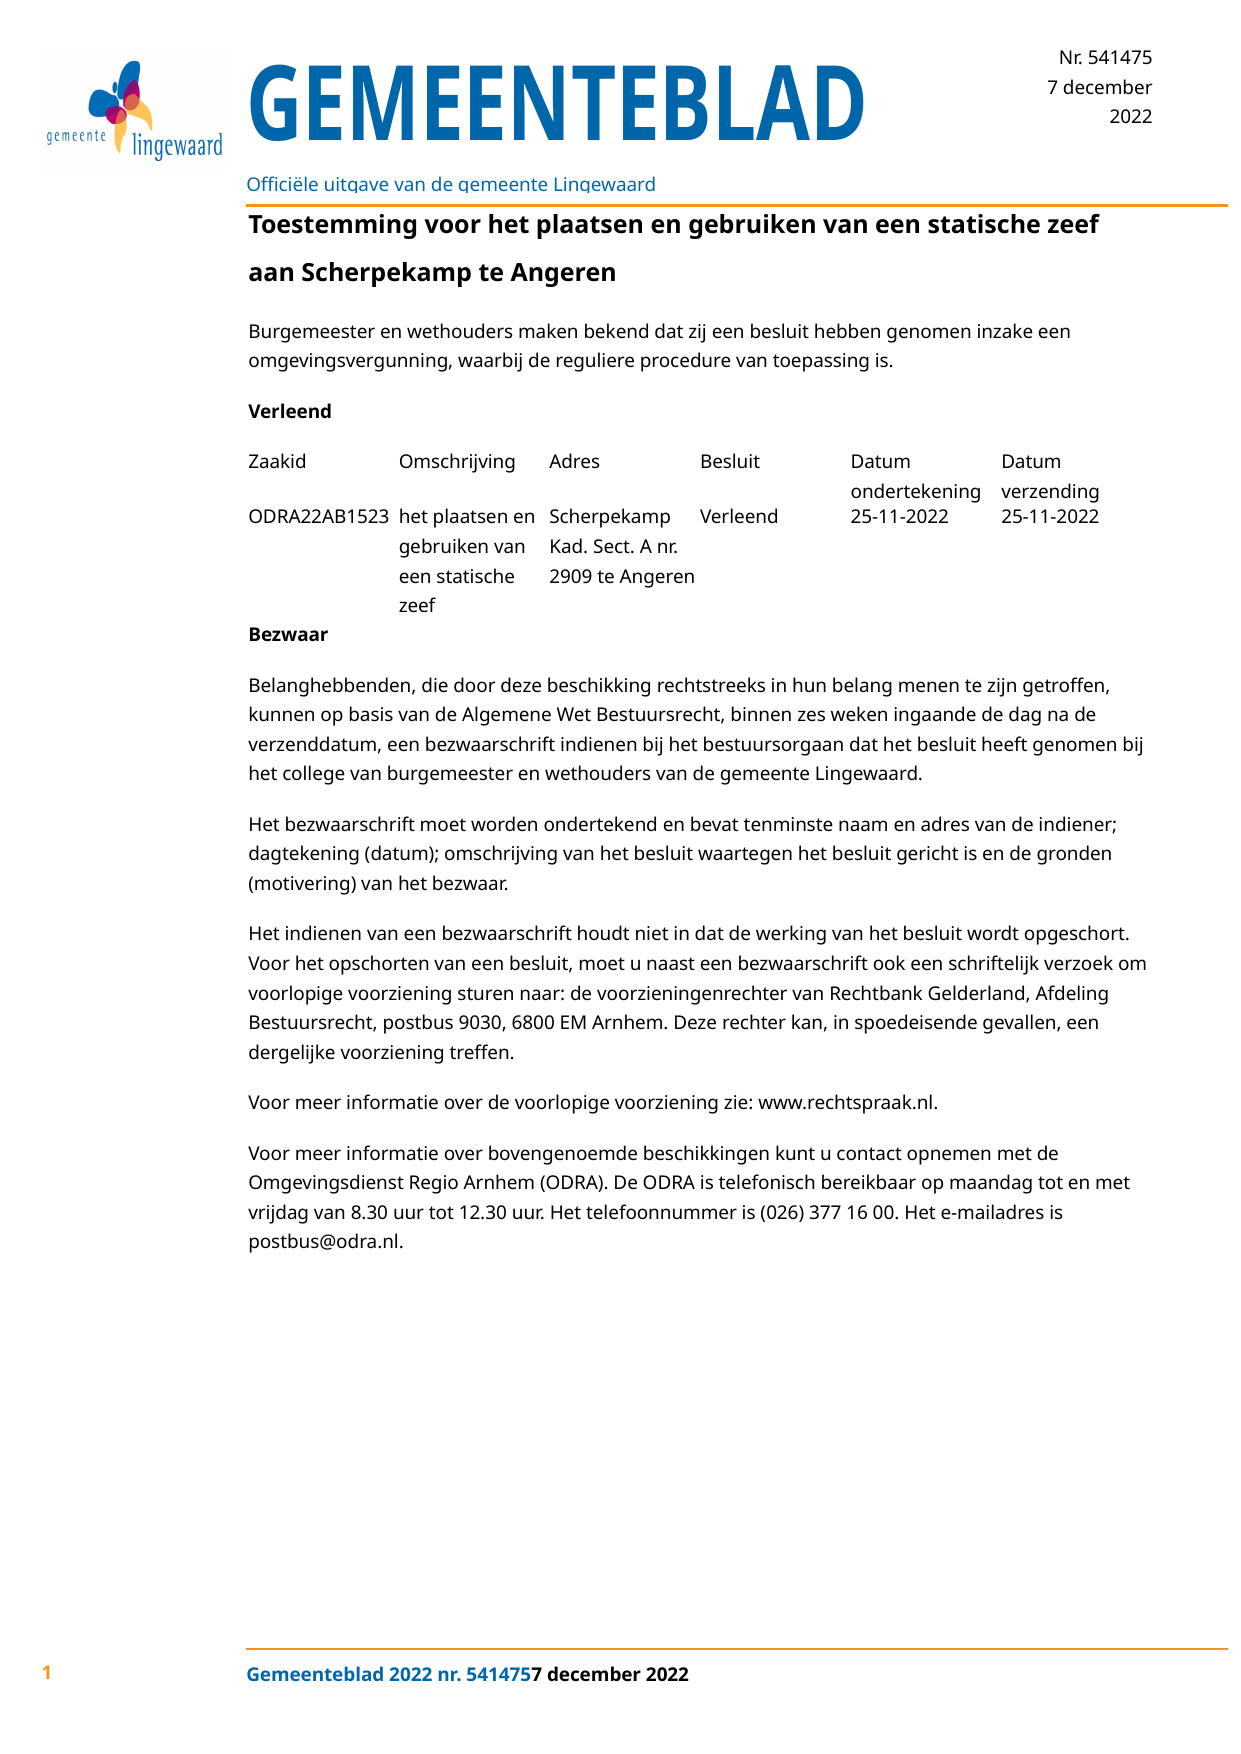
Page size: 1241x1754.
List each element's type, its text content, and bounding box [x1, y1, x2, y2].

table_header Datum ondertekening [850, 449, 1001, 504]
table_cell ODRA22AB1523 [248, 504, 398, 618]
text Bezwaar [248, 621, 1152, 647]
text Verleend [248, 398, 1152, 424]
table_cell Verleend [700, 504, 850, 618]
table_header Adres [549, 449, 700, 504]
text Voor meer informatie over bovengenoemde beschikkingen kunt u contact opnemen met de Omgevingsdienst Regio Arnhem (ODRA). De ODRA is telefonisch bereikbaar op maandag tot en met vrijdag van 8.30 uur tot 12.30 uur. Het telefoonnummer is (026) 377 16 00. Het e-mailadres is postbus@odra.nl. [248, 1140, 1152, 1254]
text Toestemming voor het plaatsen en gebruiken van een statische zeef aan Scherpekamp te Angeren [248, 207, 1152, 288]
text Belanghebbenden, die door deze beschikking rechtstreeks in hun belang menen te zijn getroffen, kunnen op basis van de Algemene Wet Bestuursrecht, binnen zes weken ingaande de dag na de verzenddatum, een bezwaarschrift indienen bij het bestuursorgaan dat het besluit heeft genomen bij het college van burgemeester en wethouders van de gemeente Lingewaard. [248, 672, 1152, 786]
table_header Zaakid [248, 449, 398, 504]
table_cell Scherpekamp Kad. Sect. A nr. 2909 te Angeren [549, 504, 700, 618]
picture [41, 47, 231, 172]
table_cell 25-11-2022 [1001, 504, 1152, 618]
text Het bezwaarschrift moet worden ondertekend en bevat tenminste naam en adres van de indiener; dagtekening (datum); omschrijving van het besluit waartegen het besluit gericht is en de gronden (motivering) van het bezwaar. [248, 811, 1152, 896]
text Voor meer informatie over de voorlopige voorziening zie: www.rechtspraak.nl. [248, 1089, 1152, 1115]
text Het indienen van een bezwaarschrift houdt niet in dat de werking van het besluit wordt opgeschort. Voor het opschorten van een besluit, moet u naast een bezwaarschrift ook een schriftelijk verzoek om voorlopige voorziening sturen naar: de voorzieningenrechter van Rechtbank Gelderland, Afdeling Bestuursrecht, postbus 9030, 6800 EM Arnhem. Deze rechter kan, in spoedeisende gevallen, een dergelijke voorziening treffen. [248, 921, 1152, 1065]
text Burgemeester en wethouders maken bekend dat zij een besluit hebben genomen inzake een omgevingsvergunning, waarbij de reguliere procedure van toepassing is. [248, 318, 1152, 373]
table_cell 25-11-2022 [850, 504, 1001, 618]
table_header Besluit [700, 449, 850, 504]
table_header Omschrijving [399, 449, 549, 504]
table_header Datum verzending [1001, 449, 1152, 504]
table_cell het plaatsen en gebruiken van een statische zeef [399, 504, 549, 618]
